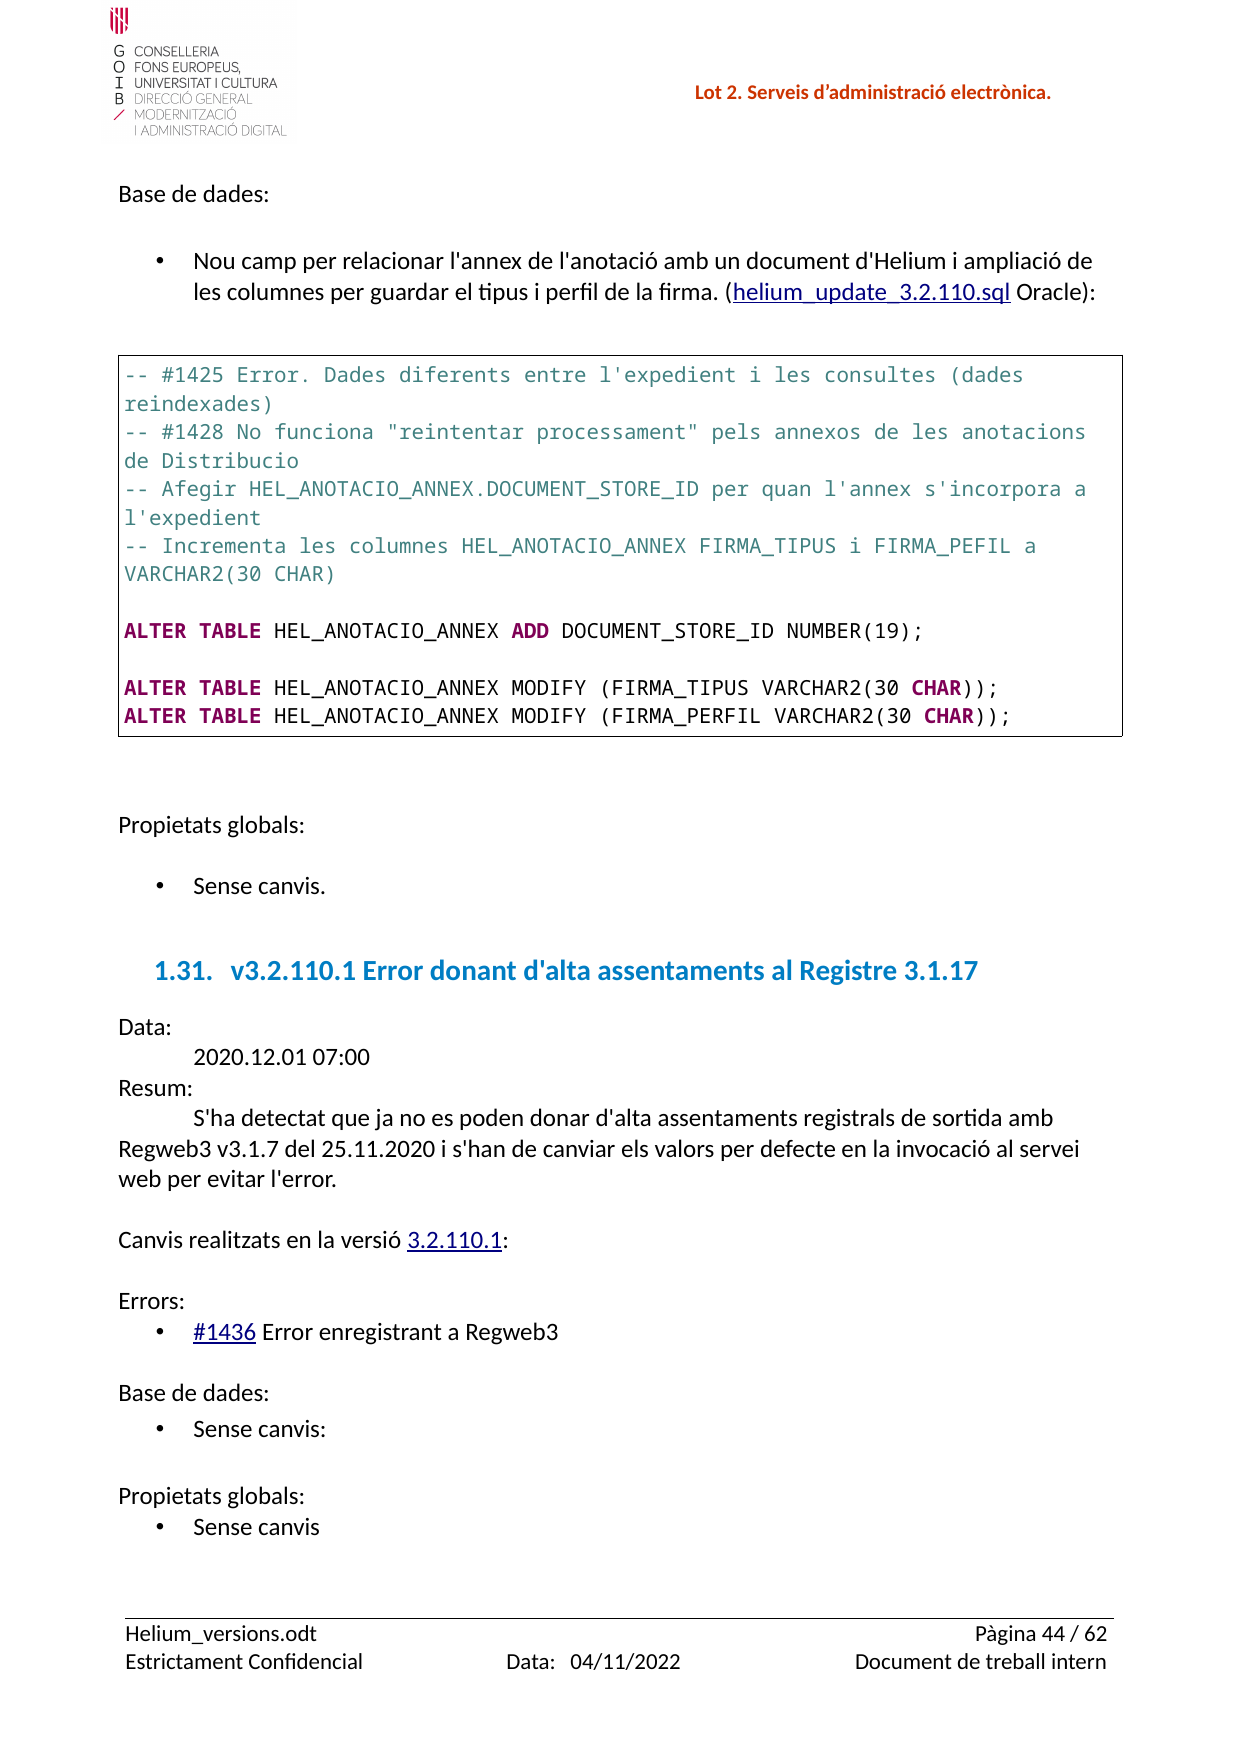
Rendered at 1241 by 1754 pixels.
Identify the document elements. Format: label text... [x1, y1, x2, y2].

table_header -- #1425 Error. Dades diferents entre l'expedient i les consultes (dades reindexades) -- #1428 No funciona "reintentar processament" pels annexos de les anotacions de Distribucio -- Afegir HEL_ANOTACIO_ANNEX.DOCUMENT_STORE_ID per quan l'annex s'incorpora a l'expedient -- Incrementa les columnes HEL_ANOTACIO_ANNEX FIRMA_TIPUS i FIRMA_PEFIL a VARCHAR2(30 CHAR) ALTER TABLE HEL_ANOTACIO_ANNEX ADD DOCUMENT_STORE_ID NUMBER(19); ALTER TABLE HEL_ANOTACIO_ANNEX MODIFY (FIRMA_TIPUS VARCHAR2(30 CHAR)); ALTER TABLE HEL_ANOTACIO_ANNEX MODIFY (FIRMA_PERFIL VARCHAR2(30 CHAR)); [119, 356, 1122, 736]
text Base de dades: [118, 178, 1122, 209]
text Errors: [118, 1286, 1122, 1316]
picture [100, 0, 297, 144]
text Resum: [118, 1072, 1122, 1102]
text S'ha detectat que ja no es poden donar d'alta assentaments registrals de sortida amb Regweb3 v3.1.7 del 25.11.2020 i s'han de canviar els valors per defecte en la invocació al servei web per evitar l'error. [118, 1102, 1122, 1194]
list Sense canvis: [156, 1413, 1122, 1444]
text Canvis realitzats en la versió 3.2.110.1: [118, 1224, 1122, 1255]
text Base de dades: [118, 1377, 1122, 1408]
text 2020.12.01 07:00 [118, 1041, 1122, 1072]
text Data: [118, 1011, 1122, 1041]
list Sense canvis [156, 1511, 1122, 1542]
text Propietats globals: [118, 1481, 1122, 1511]
list Sense canvis. [156, 870, 1122, 900]
subtitle v3.2.110.1 Error donant d'alta assentaments al Registre 3.1.17 [153, 952, 1122, 987]
list #1436 Error enregistrant a Regweb3 [156, 1316, 1122, 1347]
text Propietats globals: [118, 809, 1122, 839]
list Nou camp per relacionar l'annex de l'anotació amb un document d'Helium i ampliació de les columnes per guardar el tipus i perfil de la firma. (helium_update_3.2.110.sql Oracle): [156, 245, 1122, 306]
